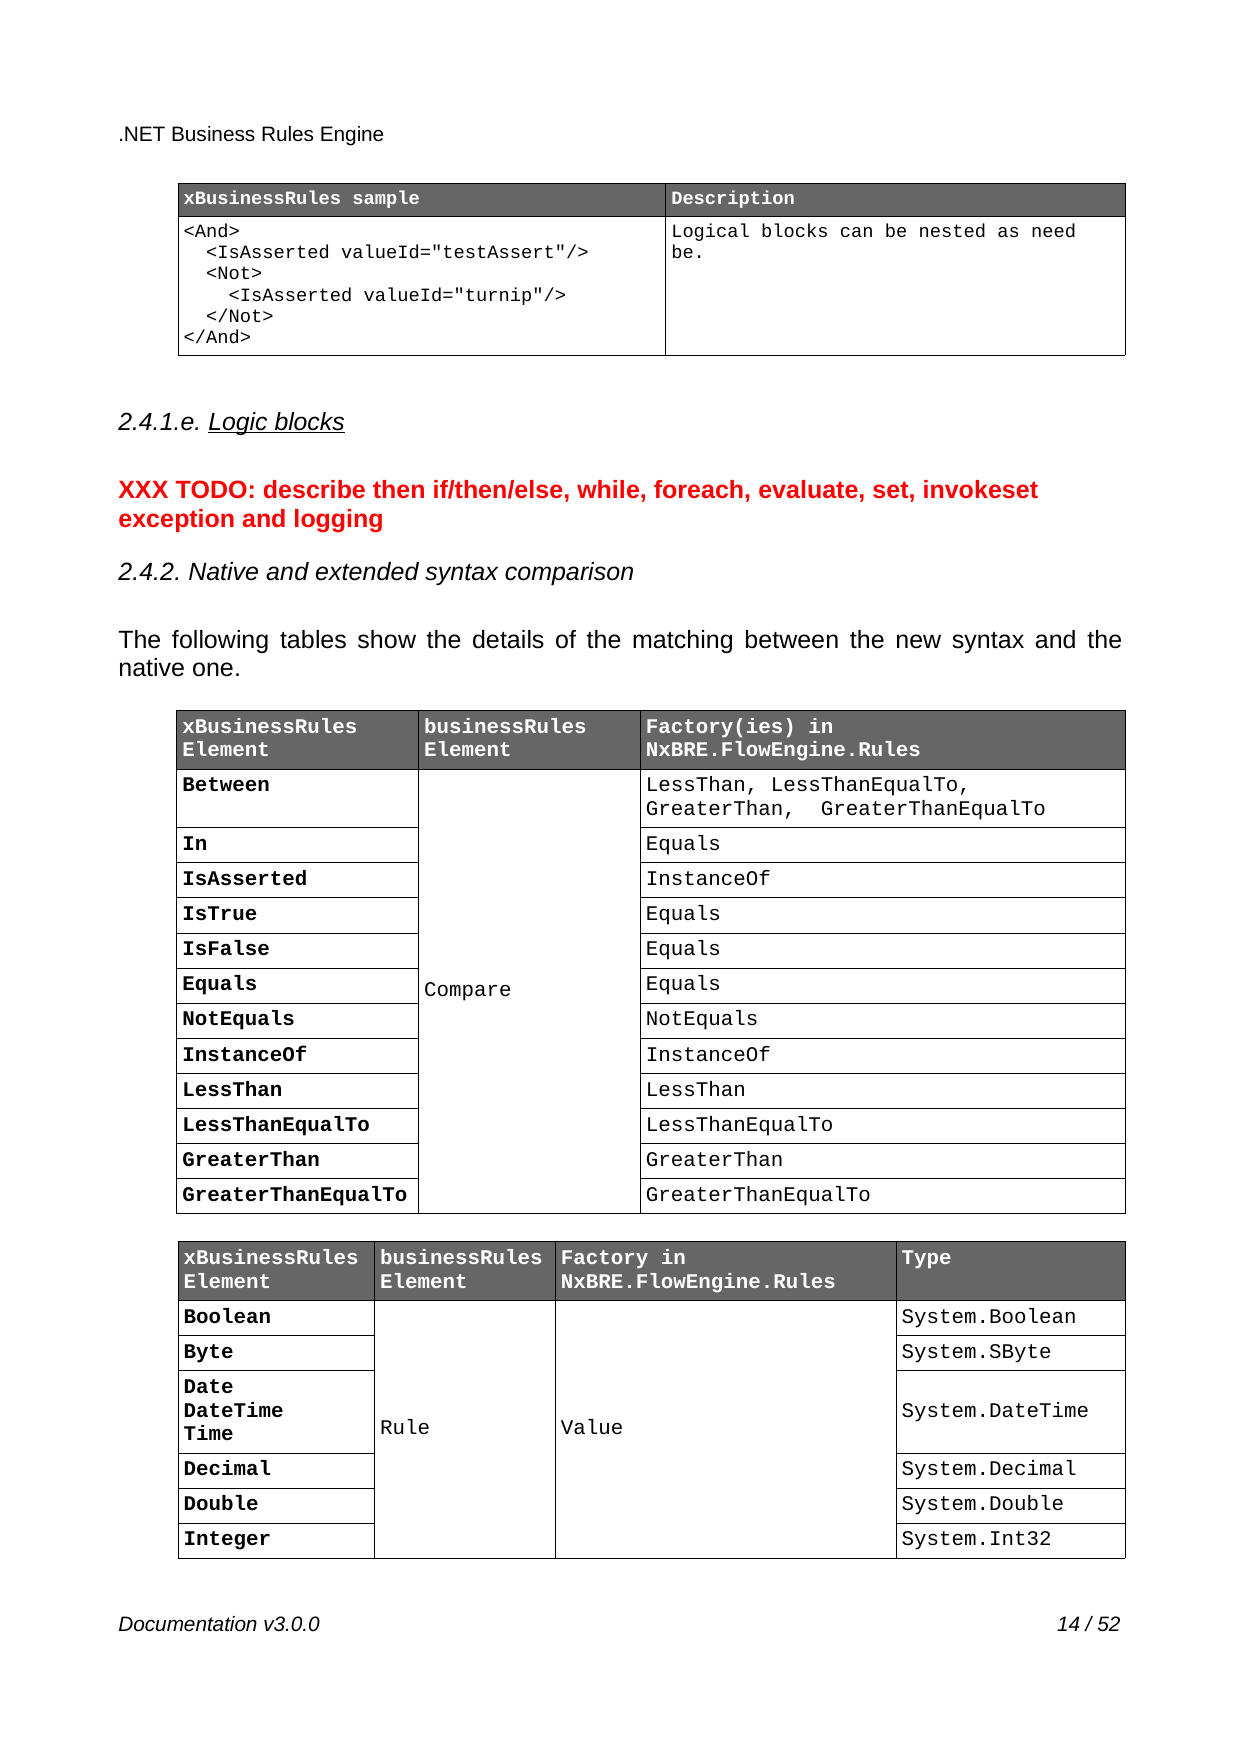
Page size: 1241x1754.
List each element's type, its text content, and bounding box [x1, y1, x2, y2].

table_cell Decimal [179, 1454, 374, 1488]
table_header Factory(ies) in NxBRE.FlowEngine.Rules [641, 711, 1125, 769]
table_cell LessThan [641, 1074, 1125, 1108]
table_cell <And> <IsAsserted valueId="testAssert"/> <Not> <IsAsserted valueId="turnip"/> </Not> </And> [179, 217, 665, 355]
table_cell LessThanEqualTo [177, 1109, 418, 1143]
table_header xBusinessRules Element [179, 1242, 374, 1300]
table_cell Date DateTime Time [179, 1371, 374, 1453]
table_cell In [177, 828, 418, 862]
table_header Factory in NxBRE.FlowEngine.Rules [556, 1242, 896, 1300]
subtitle Native and extended syntax comparison [118, 557, 1124, 585]
table_cell Logical blocks can be nested as need be. [666, 217, 1125, 355]
text XXX TODO: describe then if/then/else, while, foreach, evaluate, set, invokeset exception and logging [118, 476, 1124, 532]
table_header Type [897, 1242, 1125, 1300]
table_cell GreaterThanEqualTo [641, 1179, 1125, 1213]
text The following tables show the details of the matching between the new syntax and the native one. [118, 626, 1124, 682]
table_cell Equals [641, 969, 1125, 1003]
table_cell IsFalse [177, 934, 418, 968]
table_cell System.SByte [897, 1336, 1125, 1370]
table_cell InstanceOf [177, 1039, 418, 1073]
table_cell GreaterThanEqualTo [177, 1179, 418, 1213]
table_header Boolean [179, 1301, 374, 1335]
table_cell Rule [375, 1301, 555, 1558]
table_cell Double [179, 1489, 374, 1523]
table_cell Equals [641, 828, 1125, 862]
table_header LessThan, LessThanEqualTo, GreaterThan, GreaterThanEqualTo [641, 770, 1125, 827]
table_cell System.DateTime [897, 1371, 1125, 1453]
table_header System.Boolean [897, 1301, 1125, 1335]
table_cell System.Decimal [897, 1454, 1125, 1488]
table_cell Byte [179, 1336, 374, 1370]
table_header Description [666, 184, 1125, 216]
table_cell System.Double [897, 1489, 1125, 1523]
table_cell LessThan [177, 1074, 418, 1108]
table_cell IsTrue [177, 898, 418, 933]
table_header xBusinessRules sample [179, 184, 665, 216]
table_header xBusinessRules Element [177, 711, 418, 769]
table_cell Equals [641, 934, 1125, 968]
table_cell Equals [641, 898, 1125, 933]
table_cell Value [556, 1301, 896, 1558]
table_cell InstanceOf [641, 1039, 1125, 1073]
table_cell System.Int32 [897, 1524, 1125, 1558]
table_cell IsAsserted [177, 863, 418, 897]
table_header businessRules Element [375, 1242, 555, 1300]
table_cell Compare [419, 770, 640, 1213]
table_cell LessThanEqualTo [641, 1109, 1125, 1143]
table_cell GreaterThan [177, 1144, 418, 1178]
table_cell Equals [177, 969, 418, 1003]
table_cell NotEquals [177, 1004, 418, 1038]
table_cell NotEquals [641, 1004, 1125, 1038]
subtitle Logic blocks [118, 408, 1124, 436]
table_cell GreaterThan [641, 1144, 1125, 1178]
table_header businessRules Element [419, 711, 640, 769]
table_cell Integer [179, 1524, 374, 1558]
table_header Between [177, 770, 418, 827]
table_cell InstanceOf [641, 863, 1125, 897]
